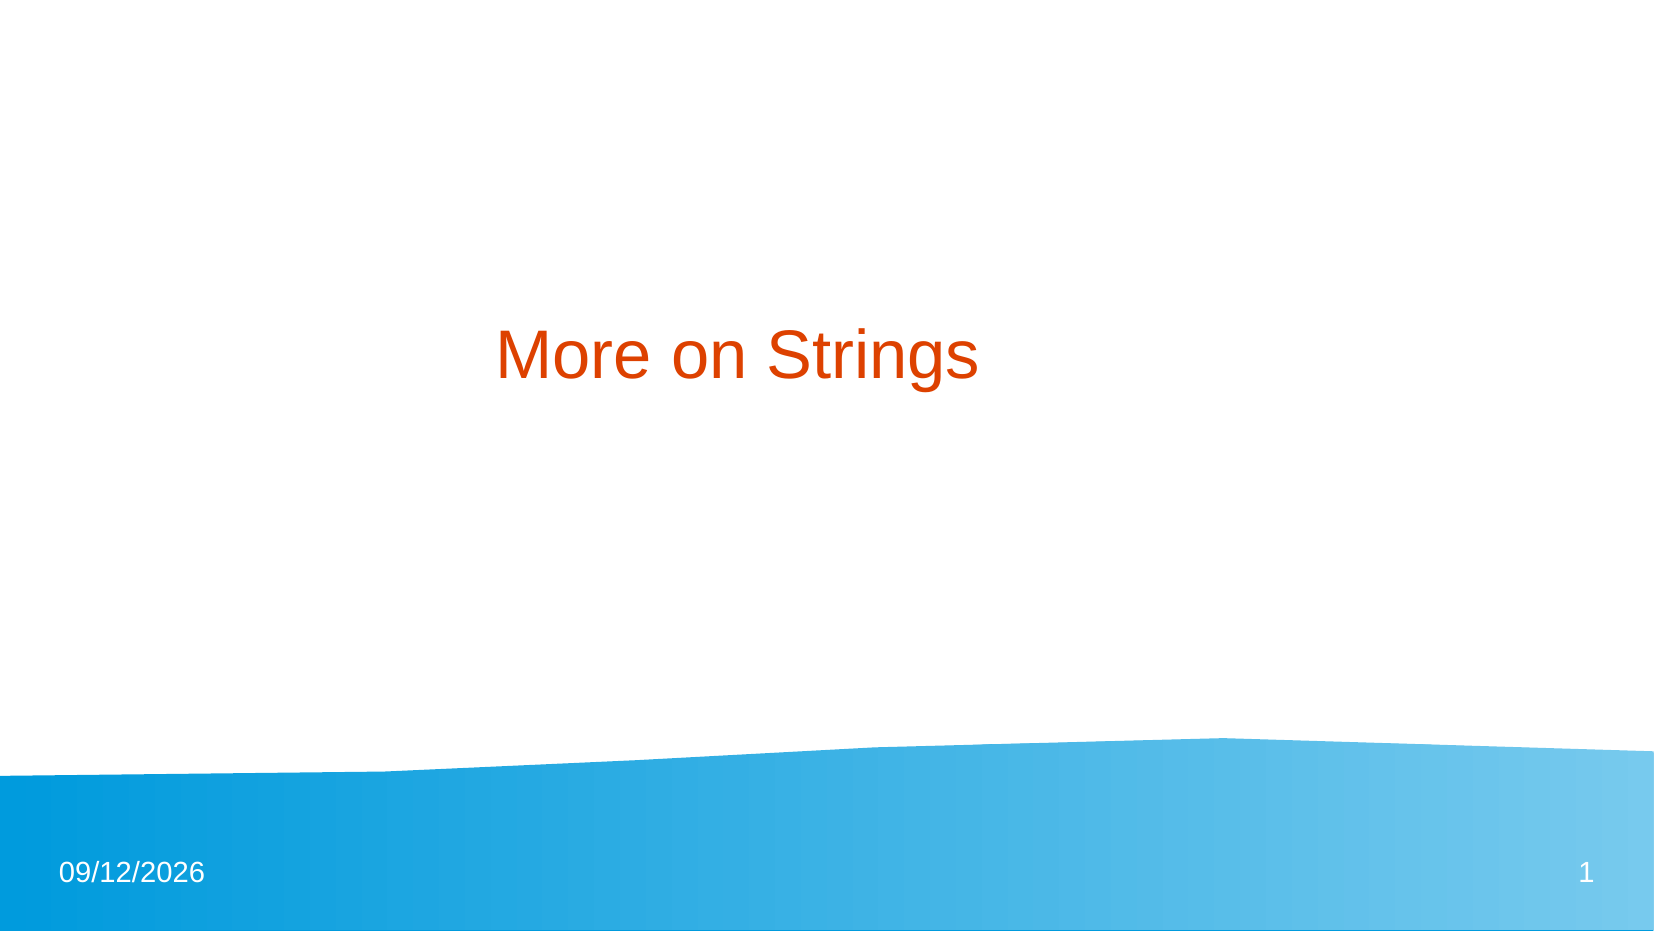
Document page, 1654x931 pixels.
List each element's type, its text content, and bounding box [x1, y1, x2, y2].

title More on Strings [0, 265, 1477, 443]
